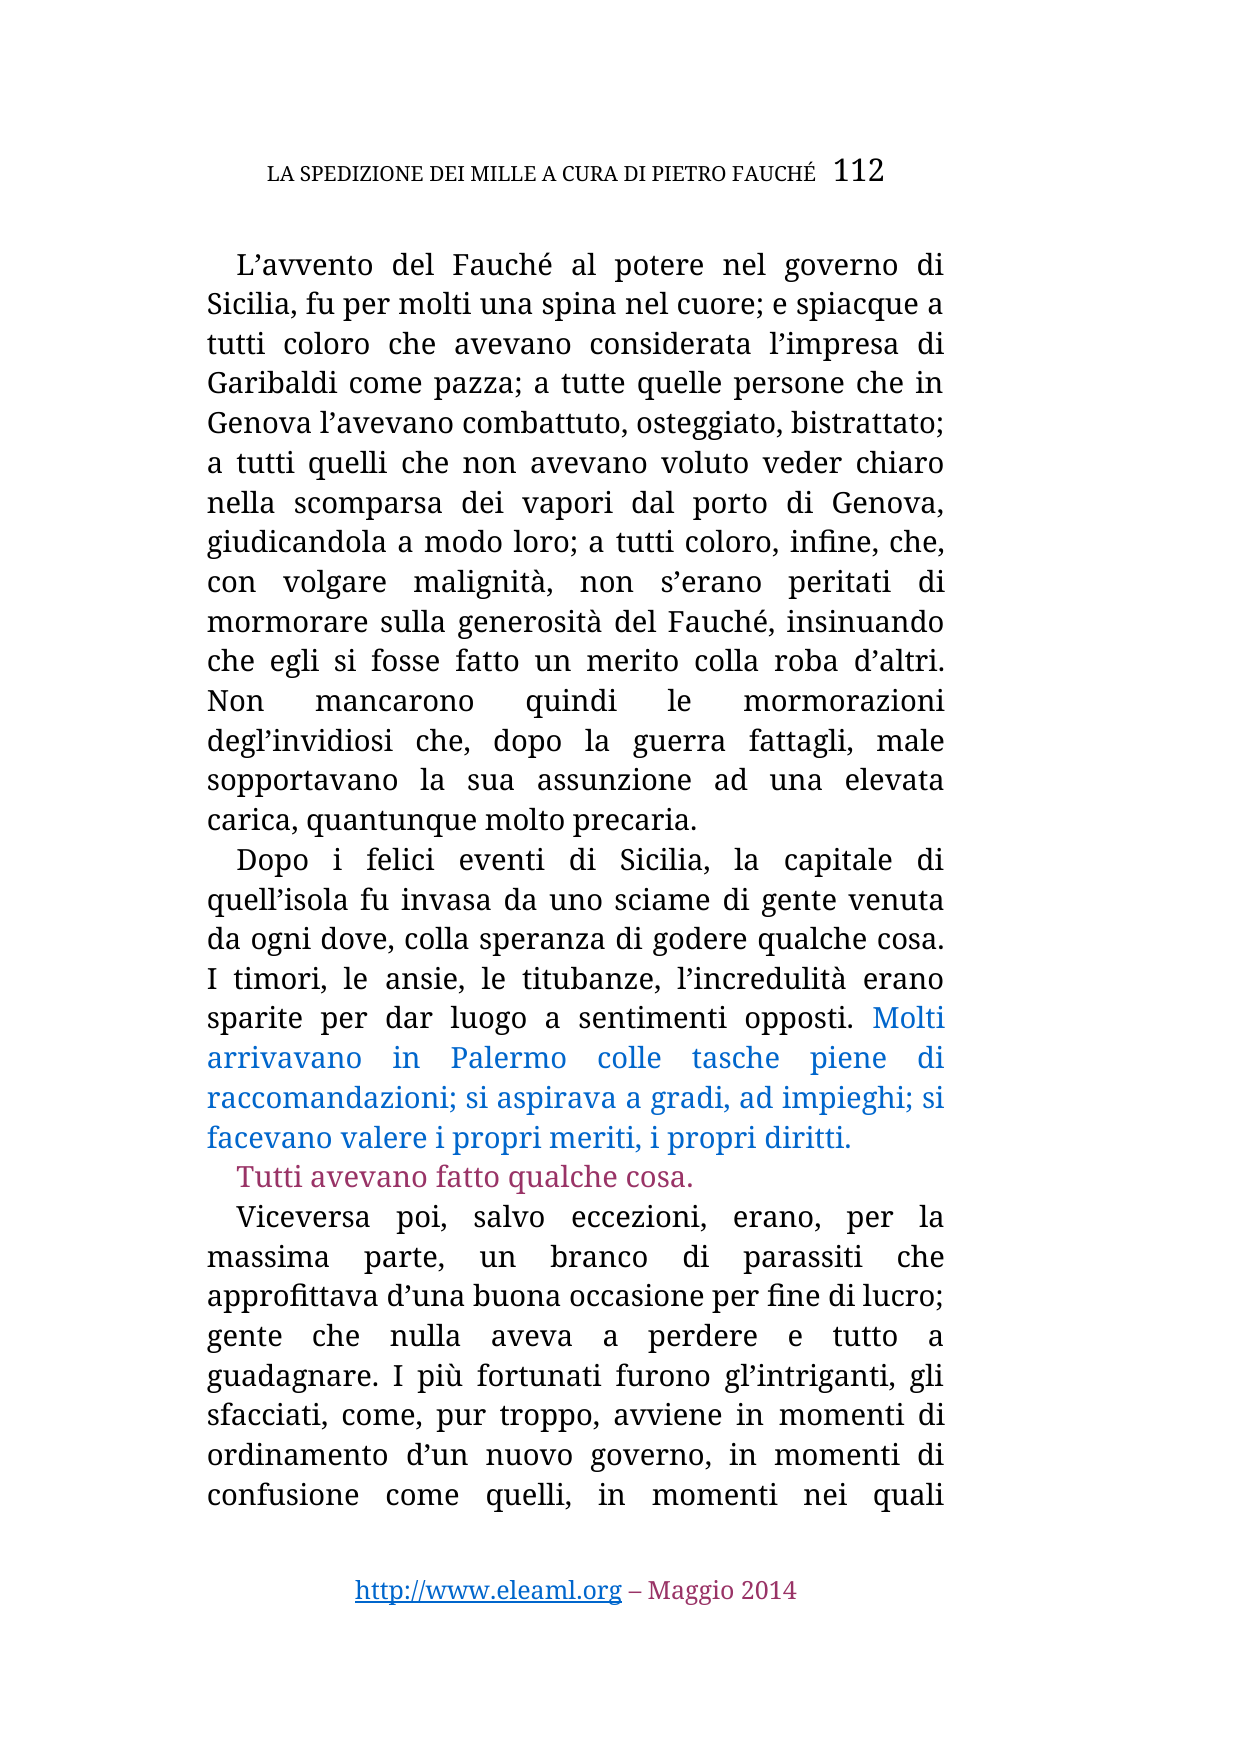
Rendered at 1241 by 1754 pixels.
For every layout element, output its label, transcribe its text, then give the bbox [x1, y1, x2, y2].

text L’avvento del Fauché al potere nel governo di Sicilia, fu per molti una spina nel cuore; e spiacque a tutti coloro che avevano considerata l’impresa di Garibaldi come pazza; a tutte quelle persone che in Genova l’avevano combattuto, osteggiato, bistrattato; a tutti quelli che non avevano voluto veder chiaro nella scomparsa dei vapori dal porto di Genova, giudicandola a modo loro; a tutti coloro, infine, che, con volgare malignità, non s’erano peritati di mormorare sulla generosità del Fauché, insinuando che egli si fosse fatto un merito colla roba d’altri. Non mancarono quindi le mormorazioni degl’invidiosi che, dopo la guerra fattagli, male sopportavano la sua assunzione ad una elevata carica, quantunque molto precaria. [207, 244, 945, 839]
text Tutti avevano fatto qualche cosa. [207, 1157, 945, 1196]
text Viceversa poi, salvo eccezioni, erano, per la massima parte, un branco di parassiti che approfittava d’una buona occasione per fine di lucro; gente che nulla aveva a perdere e tutto a guadagnare. I più fortunati furono gl’intriganti, gli sfacciati, come, pur troppo, avviene in momenti di ordinamento d’un nuovo governo, in momenti di confusione come quelli, in momenti nei quali [207, 1196, 945, 1514]
text Dopo i felici eventi di Sicilia, la capitale di quell’isola fu invasa da uno sciame di gente venuta da ogni dove, colla speranza di godere qualche cosa. I timori, le ansie, le titubanze, l’incredulità erano sparite per dar luogo a sentimenti opposti. Molti arrivavano in Palermo colle tasche piene di raccomandazioni; si aspirava a gradi, ad impieghi; si facevano valere i propri meriti, i propri diritti. [207, 839, 945, 1157]
